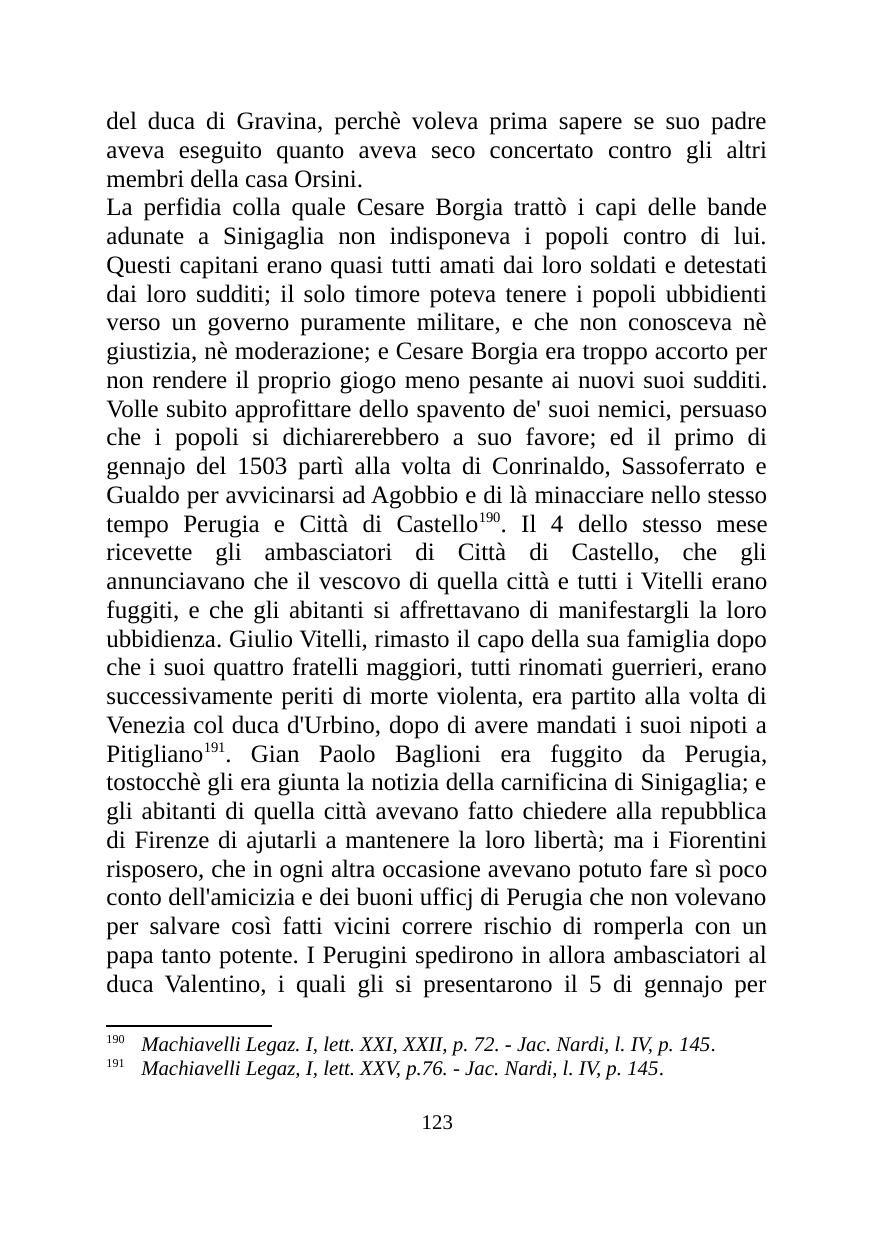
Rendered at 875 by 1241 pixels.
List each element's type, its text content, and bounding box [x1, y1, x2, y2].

text Machiavelli Legaz. I, lett. XXI, XXII, p. 72. - Jac. Nardi, l. IV, p. 145. [106, 1032, 768, 1056]
text La perfidia colla quale Cesare Borgia trattò i capi delle bande adunate a Sinigaglia non indisponeva i popoli contro di lui. Questi capitani erano quasi tutti amati dai loro soldati e detestati dai loro sudditi; il solo timore poteva tenere i popoli ubbidienti verso un governo puramente militare, e che non conosceva nè giustizia, nè moderazione; e Cesare Borgia era troppo accorto per non rendere il proprio giogo meno pesante ai nuovi suoi sudditi. Volle subito approfittare dello spavento de' suoi nemici, persuaso che i popoli si dichiarerebbero a suo favore; ed il primo di gennajo del 1503 partì alla volta di Conrinaldo, Sassoferrato e Gualdo per avvicinarsi ad Agobbio e di là minacciare nello stesso tempo Perugia e Città di Castello. Il 4 dello stesso mese ricevette gli ambasciatori di Città di Castello, che gli annunciavano che il vescovo di quella città e tutti i Vitelli erano fuggiti, e che gli abitanti si affrettavano di manifestargli la loro ubbidienza. Giulio Vitelli, rimasto il capo della sua famiglia dopo che i suoi quattro fratelli maggiori, tutti rinomati guerrieri, erano successivamente periti di morte violenta, era partito alla volta di Venezia col duca d'Urbino, dopo di avere mandati i suoi nipoti a Pitigliano. Gian Paolo Baglioni era fuggito da Perugia, tostocchè gli era giunta la notizia della carnificina di Sinigaglia; e gli abitanti di quella città avevano fatto chiedere alla repubblica di Firenze di ajutarli a mantenere la loro libertà; ma i Fiorentini risposero, che in ogni altra occasione avevano potuto fare sì poco conto dell'amicizia e dei buoni ufficj di Perugia che non volevano per salvare così fatti vicini correre rischio di romperla con un papa tanto potente. I Perugini spedirono in allora ambasciatori al duca Valentino, i quali gli si presentarono il 5 di gennajo per [106, 192, 768, 997]
text Machiavelli Legaz, I, lett. XXV, p.76. - Jac. Nardi, l. IV, p. 145. [106, 1056, 768, 1080]
text del duca di Gravina, perchè voleva prima sapere se suo padre aveva eseguito quanto aveva seco concertato contro gli altri membri della casa Orsini. [106, 106, 768, 192]
